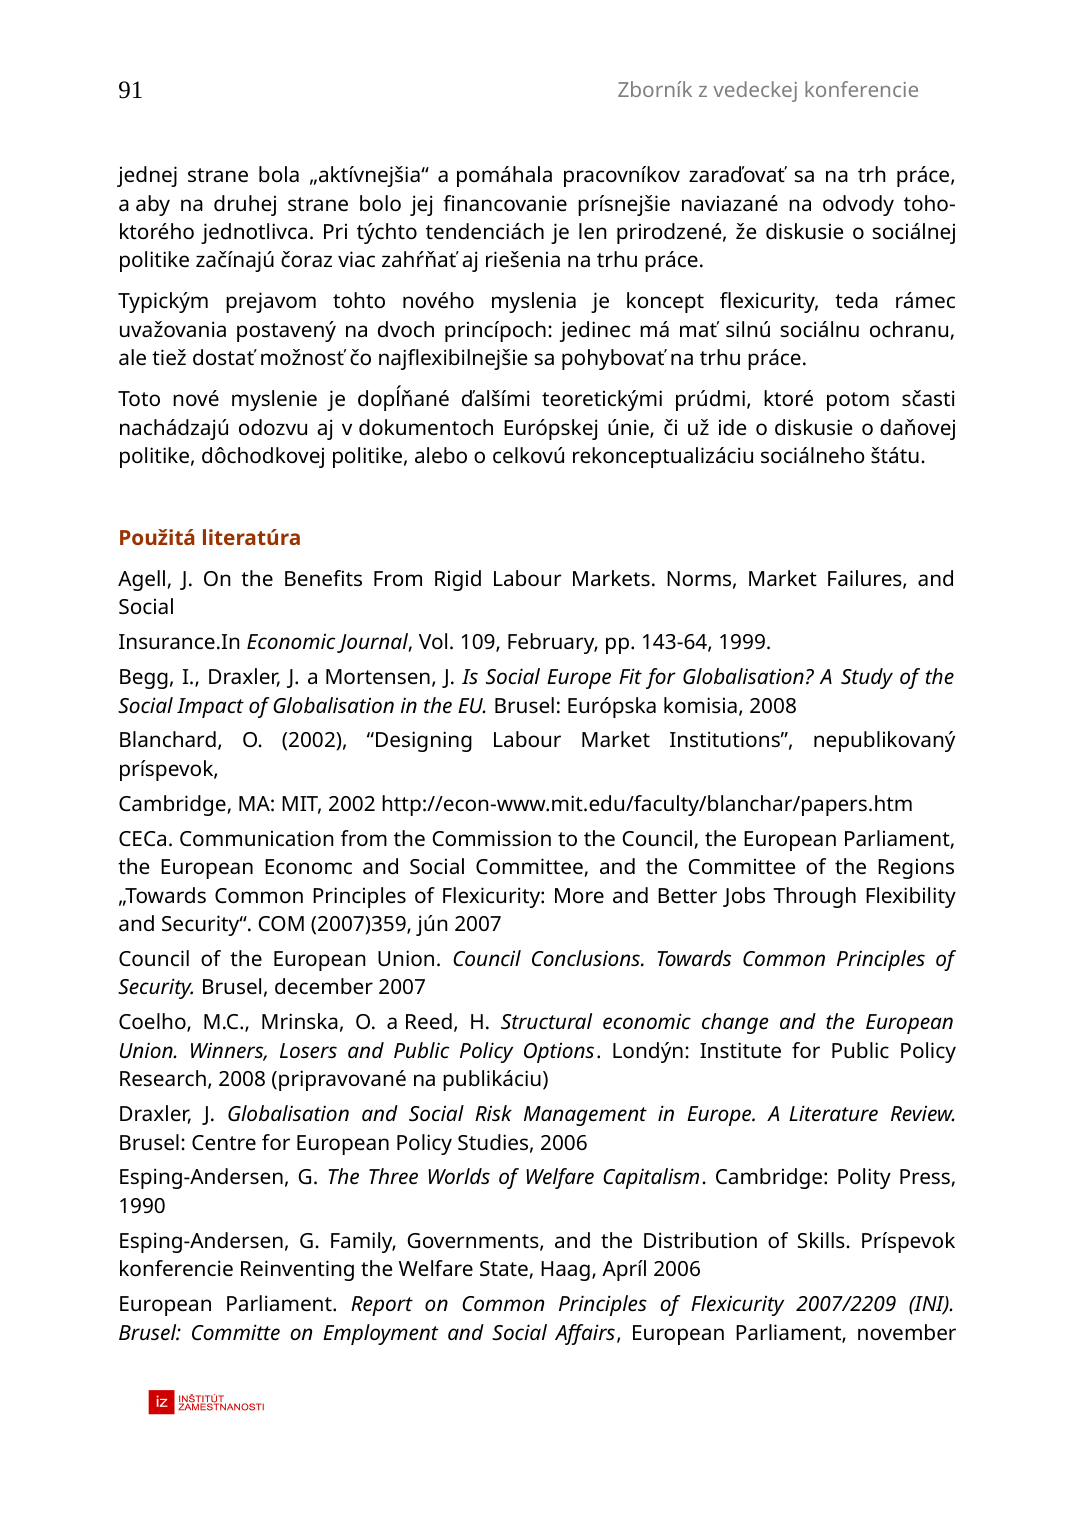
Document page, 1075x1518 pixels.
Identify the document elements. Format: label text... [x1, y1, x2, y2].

text Insurance.In Economic Journal, Vol. 109, February, pp. 143-64, 1999. [118, 627, 957, 656]
text jednej strane bola „aktívnejšia“ a pomáhala pracovníkov zaraďovať sa na trh práce, a aby na druhej strane bolo jej financovanie prísnejšie naviazané na odvody toho-ktorého jednotlivca. Pri týchto tendenciách je len prirodzené, že diskusie o sociálnej politike začínajú čoraz viac zahŕňať aj riešenia na trhu práce. [118, 160, 957, 274]
text Council of the European Union. Council Conclusions. Towards Common Principles of Security. Brusel, december 2007 [118, 944, 957, 1001]
text Esping-Andersen, G. The Three Worlds of Welfare Capitalism. Cambridge: Polity Press, 1990 [118, 1162, 957, 1219]
text European Parliament. Report on Common Principles of Flexicurity 2007/2209 (INI). Brusel: Committe on Employment and Social Affairs, European Parliament, november [118, 1289, 957, 1346]
text Blanchard, O. (2002), “Designing Labour Market Institutions”, nepublikovaný príspevok, [118, 726, 957, 782]
text Esping-Andersen, G. Family, Governments, and the Distribution of Skills. Príspevok konferencie Reinventing the Welfare State, Haag, Apríl 2006 [118, 1226, 957, 1283]
text Begg, I., Draxler, J. a Mortensen, J. Is Social Europe Fit for Globalisation? A Study of the Social Impact of Globalisation in the EU. Brusel: Európska komisia, 2008 [118, 662, 957, 719]
text Cambridge, MA: MIT, 2002 http://econ-www.mit.edu/faculty/blanchar/papers.htm [118, 789, 957, 817]
text Použitá literatúra [118, 523, 957, 552]
text Coelho, M.C., Mrinska, O. a Reed, H. Structural economic change and the European Union. Winners, Losers and Public Policy Options. Londýn: Institute for Public Policy Research, 2008 (pripravované na publikáciu) [118, 1007, 957, 1093]
text Typickým prejavom tohto nového myslenia je koncept flexicurity, teda rámec uvažovania postavený na dvoch princípoch: jedinec má mať silnú sociálnu ochranu, ale tiež dostať možnosť čo najflexibilnejšie sa pohybovať na trhu práce. [118, 287, 957, 372]
text CECa. Communication from the Commission to the Council, the European Parliament, the European Economc and Social Committee, and the Committee of the Regions „Towards Common Principles of Flexicurity: More and Better Jobs Through Flexibility and Security“. COM (2007)359, jún 2007 [118, 824, 957, 938]
text Toto nové myslenie je dopĺňané ďalšími teoretickými prúdmi, ktoré potom sčasti nachádzajú odozvu aj v dokumentoch Európskej únie, či už ide o diskusie o daňovej politike, dôchodkovej politike, alebo o celkovú rekonceptualizáciu sociálneho štátu. [118, 384, 957, 470]
text Agell, J. On the Benefits From Rigid Labour Markets. Norms, Market Failures, and Social [118, 564, 957, 621]
text Draxler, J. Globalisation and Social Risk Management in Europe. A Literature Review. Brusel: Centre for European Policy Studies, 2006 [118, 1099, 957, 1156]
picture [134, 1370, 278, 1434]
